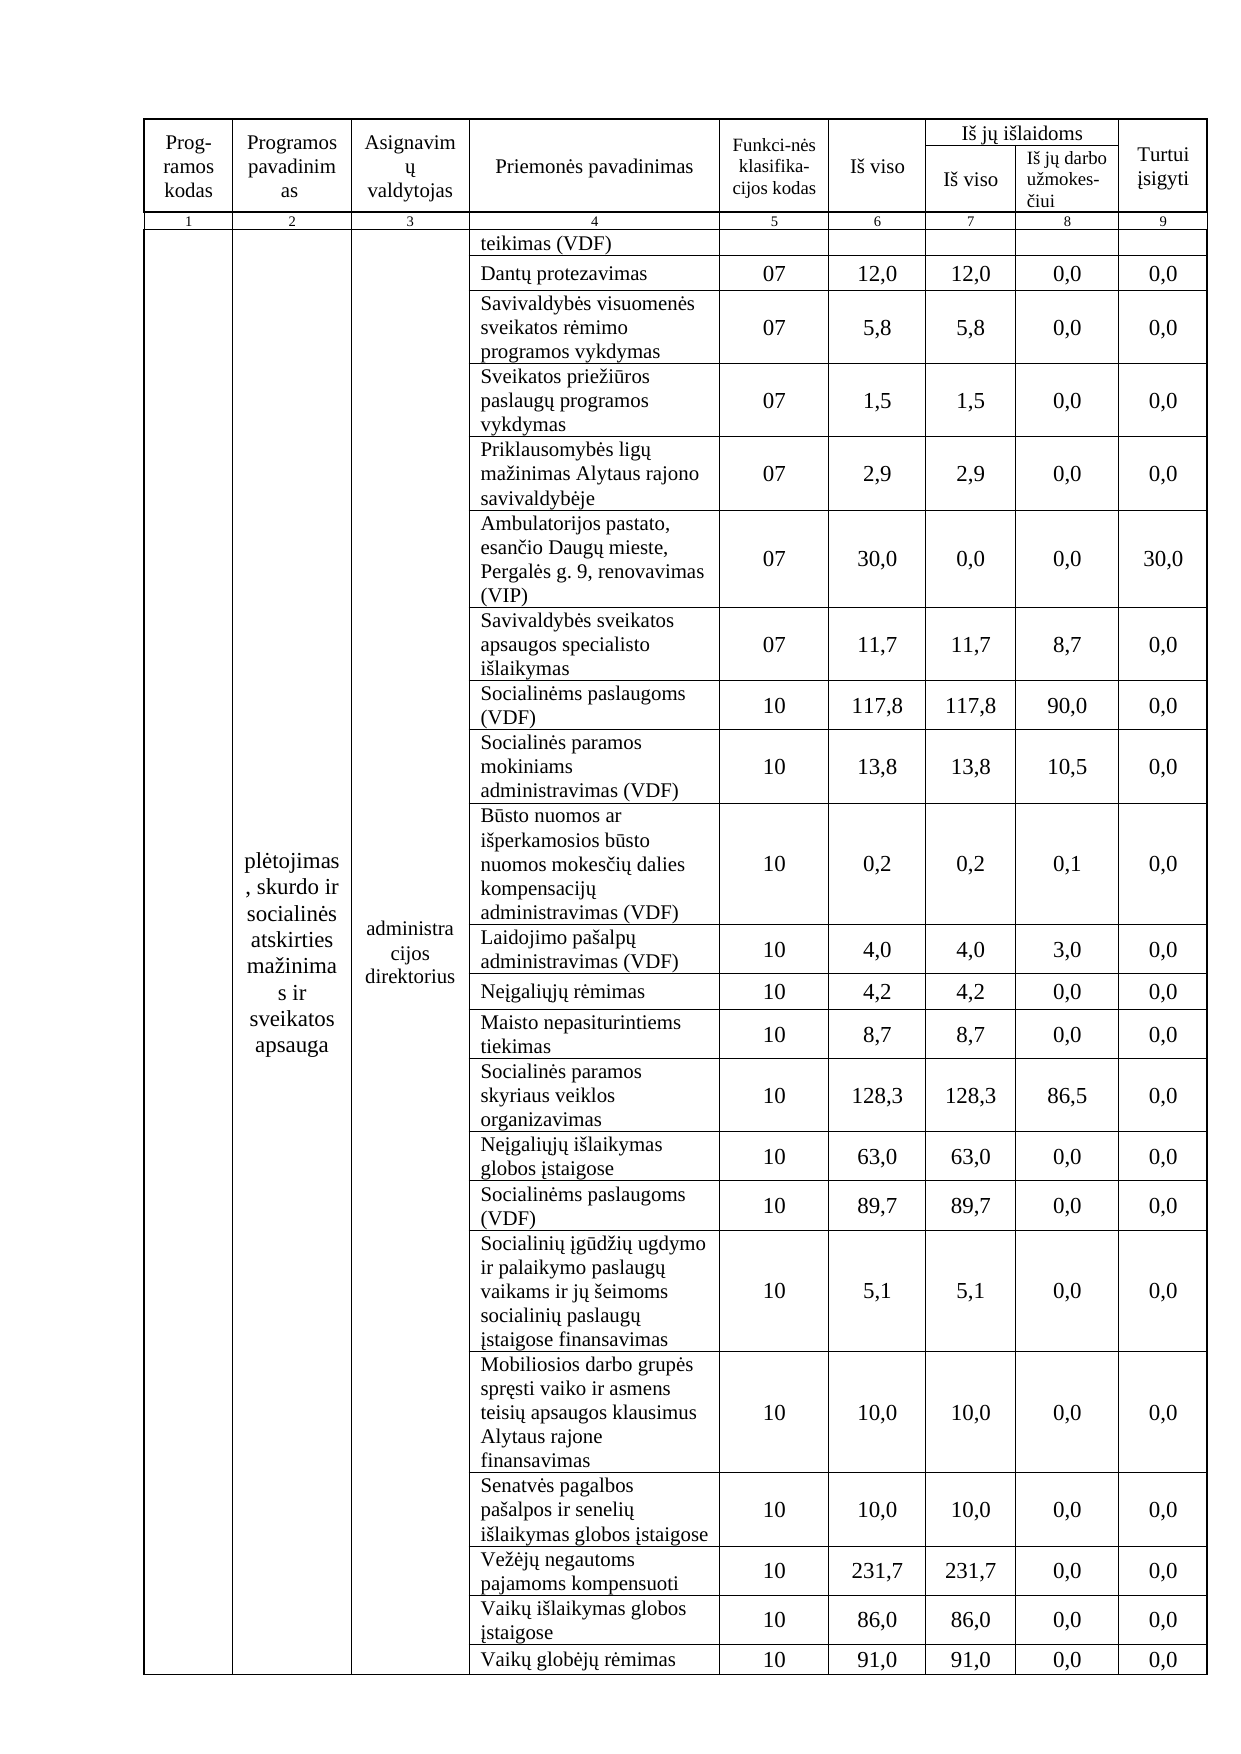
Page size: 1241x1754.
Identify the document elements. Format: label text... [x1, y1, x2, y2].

table_cell 5,1 [829, 1231, 925, 1351]
table_header Priemonės pavadinimas [470, 120, 719, 211]
table_cell 13,8 [829, 730, 925, 802]
table_cell Priklausomybės ligų mažinimas Alytaus rajono savivaldybėje [470, 437, 719, 509]
table_cell [1119, 230, 1206, 255]
table_cell 4,2 [926, 974, 1015, 1009]
table_cell Iš viso [926, 146, 1015, 211]
table_cell 0,0 [1016, 974, 1118, 1009]
table_cell Sveikatos priežiūros paslaugų programos vykdymas [470, 364, 719, 436]
table_cell Senatvės pagalbos pašalpos ir senelių išlaikymas globos įstaigose [470, 1473, 719, 1546]
table_cell 0,0 [1016, 511, 1118, 607]
table_cell Savivaldybės visuomenės sveikatos rėmimo programos vykdymas [470, 291, 719, 363]
table_header Funkci-nės klasifika-cijos kodas [720, 120, 828, 211]
table_cell 91,0 [926, 1645, 1015, 1673]
table_cell plėtojimas, skurdo ir socialinės atskirties mažinimas ir sveikatos apsauga [233, 230, 351, 1673]
table_cell [145, 230, 232, 1673]
table_cell 0,0 [1016, 1645, 1118, 1673]
table_cell 0,1 [1016, 804, 1118, 924]
table_cell 10 [720, 1010, 828, 1058]
table_cell 0,0 [1016, 1473, 1118, 1546]
table_cell 0,0 [1016, 1547, 1118, 1595]
table_cell Vaikų globėjų rėmimas [470, 1645, 719, 1673]
table_cell 9 [1119, 213, 1207, 229]
table_cell 86,0 [926, 1596, 1015, 1644]
table_cell teikimas (VDF) [470, 230, 719, 255]
table_cell 0,0 [1016, 1010, 1118, 1058]
table_cell Laidojimo pašalpų administravimas (VDF) [470, 925, 719, 973]
table_cell 10 [720, 1132, 828, 1180]
table_cell 0,0 [1016, 1596, 1118, 1644]
table_cell 07 [720, 608, 828, 680]
table_cell 117,8 [829, 681, 925, 729]
table_cell 10 [720, 1547, 828, 1595]
table_cell 5,1 [926, 1231, 1015, 1351]
table_cell 1,5 [926, 364, 1015, 436]
table_cell 3,0 [1016, 925, 1118, 973]
table_cell 0,0 [1119, 608, 1206, 680]
table_cell 2,9 [926, 437, 1015, 509]
table_cell 07 [720, 291, 828, 363]
table_cell 10,5 [1016, 730, 1118, 802]
table_cell 10,0 [926, 1473, 1015, 1546]
table_cell Socialinėms paslaugoms (VDF) [470, 1181, 719, 1229]
table_cell 8 [1016, 213, 1118, 229]
table_cell Ambulatorijos pastato, esančio Daugų mieste, Pergalės g. 9, renovavimas (VIP) [470, 511, 719, 607]
table_cell 0,0 [1119, 1547, 1206, 1595]
table_header Prog-ramos kodas [145, 120, 232, 211]
table_cell Socialinės paramos mokiniams administravimas (VDF) [470, 730, 719, 802]
table_cell 4,2 [829, 974, 925, 1009]
table_cell 2 [233, 213, 351, 229]
table_cell 30,0 [829, 511, 925, 607]
table_cell Socialinių įgūdžių ugdymo ir palaikymo paslaugų vaikams ir jų šeimoms socialinių paslaugų įstaigose finansavimas [470, 1231, 719, 1351]
table_cell 0,0 [1016, 1352, 1118, 1472]
table_cell 231,7 [829, 1547, 925, 1595]
table_cell 07 [720, 437, 828, 509]
table_cell 07 [720, 511, 828, 607]
table_cell 10 [720, 925, 828, 973]
table_cell 10 [720, 974, 828, 1009]
table_header Iš jų išlaidoms [926, 120, 1118, 145]
table_cell 8,7 [829, 1010, 925, 1058]
table_cell 1,5 [829, 364, 925, 436]
table_cell 0,0 [1119, 1231, 1206, 1351]
table_cell 13,8 [926, 730, 1015, 802]
table_cell 117,8 [926, 681, 1015, 729]
table_cell 11,7 [926, 608, 1015, 680]
table_cell Iš jų darbo užmokes-čiui [1016, 146, 1118, 211]
table_cell Neįgaliųjų išlaikymas globos įstaigose [470, 1132, 719, 1180]
table_cell 10 [720, 1596, 828, 1644]
table_cell 0,0 [1119, 364, 1206, 436]
table_cell 0,0 [1016, 291, 1118, 363]
table_cell 0,0 [1119, 291, 1206, 363]
table_header Programos pavadinimas [233, 120, 351, 211]
table_cell 5,8 [926, 291, 1015, 363]
table_cell 4 [470, 213, 719, 229]
table_cell 1 [145, 213, 232, 229]
table_cell 8,7 [1016, 608, 1118, 680]
table_cell 0,0 [1119, 1352, 1206, 1472]
table_cell 07 [720, 256, 828, 290]
table_cell 10 [720, 730, 828, 802]
table_header Iš viso [829, 120, 925, 211]
table_cell 5,8 [829, 291, 925, 363]
table_cell 12,0 [829, 256, 925, 290]
table_cell 63,0 [926, 1132, 1015, 1180]
table_cell 128,3 [926, 1059, 1015, 1131]
table_cell 10 [720, 1059, 828, 1131]
table_cell 6 [829, 213, 925, 229]
table_cell Savivaldybės sveikatos apsaugos specialisto išlaikymas [470, 608, 719, 680]
table_cell 4,0 [829, 925, 925, 973]
table_cell Neįgaliųjų rėmimas [470, 974, 719, 1009]
table_cell [1016, 230, 1118, 255]
table_cell 4,0 [926, 925, 1015, 973]
table_cell 0,0 [1119, 974, 1206, 1009]
table_cell 91,0 [829, 1645, 925, 1673]
table_cell 0,0 [1016, 1231, 1118, 1351]
table_cell 10 [720, 804, 828, 924]
table_cell 12,0 [926, 256, 1015, 290]
table_cell 128,3 [829, 1059, 925, 1131]
table_cell 0,0 [1119, 681, 1206, 729]
table_cell 8,7 [926, 1010, 1015, 1058]
table_cell 0,0 [1119, 1132, 1206, 1180]
table_cell 89,7 [829, 1181, 925, 1229]
table_cell 0,0 [1119, 804, 1206, 924]
table_cell 2,9 [829, 437, 925, 509]
table_cell 0,0 [1119, 437, 1206, 509]
table_cell 0,0 [1119, 1181, 1206, 1229]
table_header Asignavimų valdytojas [352, 120, 469, 211]
table_cell 10 [720, 1645, 828, 1673]
table_cell Vežėjų negautoms pajamoms kompensuoti [470, 1547, 719, 1595]
table_cell 0,0 [1119, 1010, 1206, 1058]
table_cell [720, 230, 828, 255]
table_cell 0,0 [1119, 1059, 1206, 1131]
table_cell 10,0 [829, 1352, 925, 1472]
table_cell 0,0 [1016, 1181, 1118, 1229]
table_cell 86,5 [1016, 1059, 1118, 1131]
table_cell 30,0 [1119, 511, 1206, 607]
table_cell 89,7 [926, 1181, 1015, 1229]
table_cell 0,0 [1119, 925, 1206, 973]
table_cell 86,0 [829, 1596, 925, 1644]
table_cell Vaikų išlaikymas globos įstaigose [470, 1596, 719, 1644]
table_cell 231,7 [926, 1547, 1015, 1595]
table_cell Maisto nepasiturintiems tiekimas [470, 1010, 719, 1058]
table_cell administracijos direktorius [352, 230, 469, 1673]
table_header Turtui įsigyti [1119, 120, 1206, 211]
table_cell 10 [720, 1352, 828, 1472]
table_cell 63,0 [829, 1132, 925, 1180]
table_cell 0,0 [1119, 1473, 1206, 1546]
table_cell 5 [720, 213, 828, 229]
table_cell 3 [352, 213, 469, 229]
table_cell [829, 230, 925, 255]
table_cell 10 [720, 1181, 828, 1229]
table_cell 90,0 [1016, 681, 1118, 729]
table_cell 10,0 [829, 1473, 925, 1546]
table_cell 0,0 [1016, 364, 1118, 436]
table_cell Mobiliosios darbo grupės spręsti vaiko ir asmens teisių apsaugos klausimus Alytaus rajone finansavimas [470, 1352, 719, 1472]
table_cell 10 [720, 681, 828, 729]
table_cell 0,0 [1016, 437, 1118, 509]
table_cell 07 [720, 364, 828, 436]
table_cell 11,7 [829, 608, 925, 680]
table_cell 0,0 [1119, 256, 1206, 290]
table_cell 0,0 [926, 511, 1015, 607]
table_cell 10 [720, 1231, 828, 1351]
table_cell 7 [926, 213, 1015, 229]
table_cell Dantų protezavimas [470, 256, 719, 290]
table_cell 10 [720, 1473, 828, 1546]
table_cell Socialinės paramos skyriaus veiklos organizavimas [470, 1059, 719, 1131]
table_cell 0,0 [1016, 1132, 1118, 1180]
table_cell 0,2 [926, 804, 1015, 924]
table_cell 0,2 [829, 804, 925, 924]
table_cell Socialinėms paslaugoms (VDF) [470, 681, 719, 729]
table_cell Būsto nuomos ar išperkamosios būsto nuomos mokesčių dalies kompensacijų administravimas (VDF) [470, 804, 719, 924]
table_cell 0,0 [1119, 1645, 1206, 1673]
table_cell 10,0 [926, 1352, 1015, 1472]
table_cell 0,0 [1119, 730, 1206, 802]
table_cell 0,0 [1016, 256, 1118, 290]
table_cell [926, 230, 1015, 255]
table_cell 0,0 [1119, 1596, 1206, 1644]
